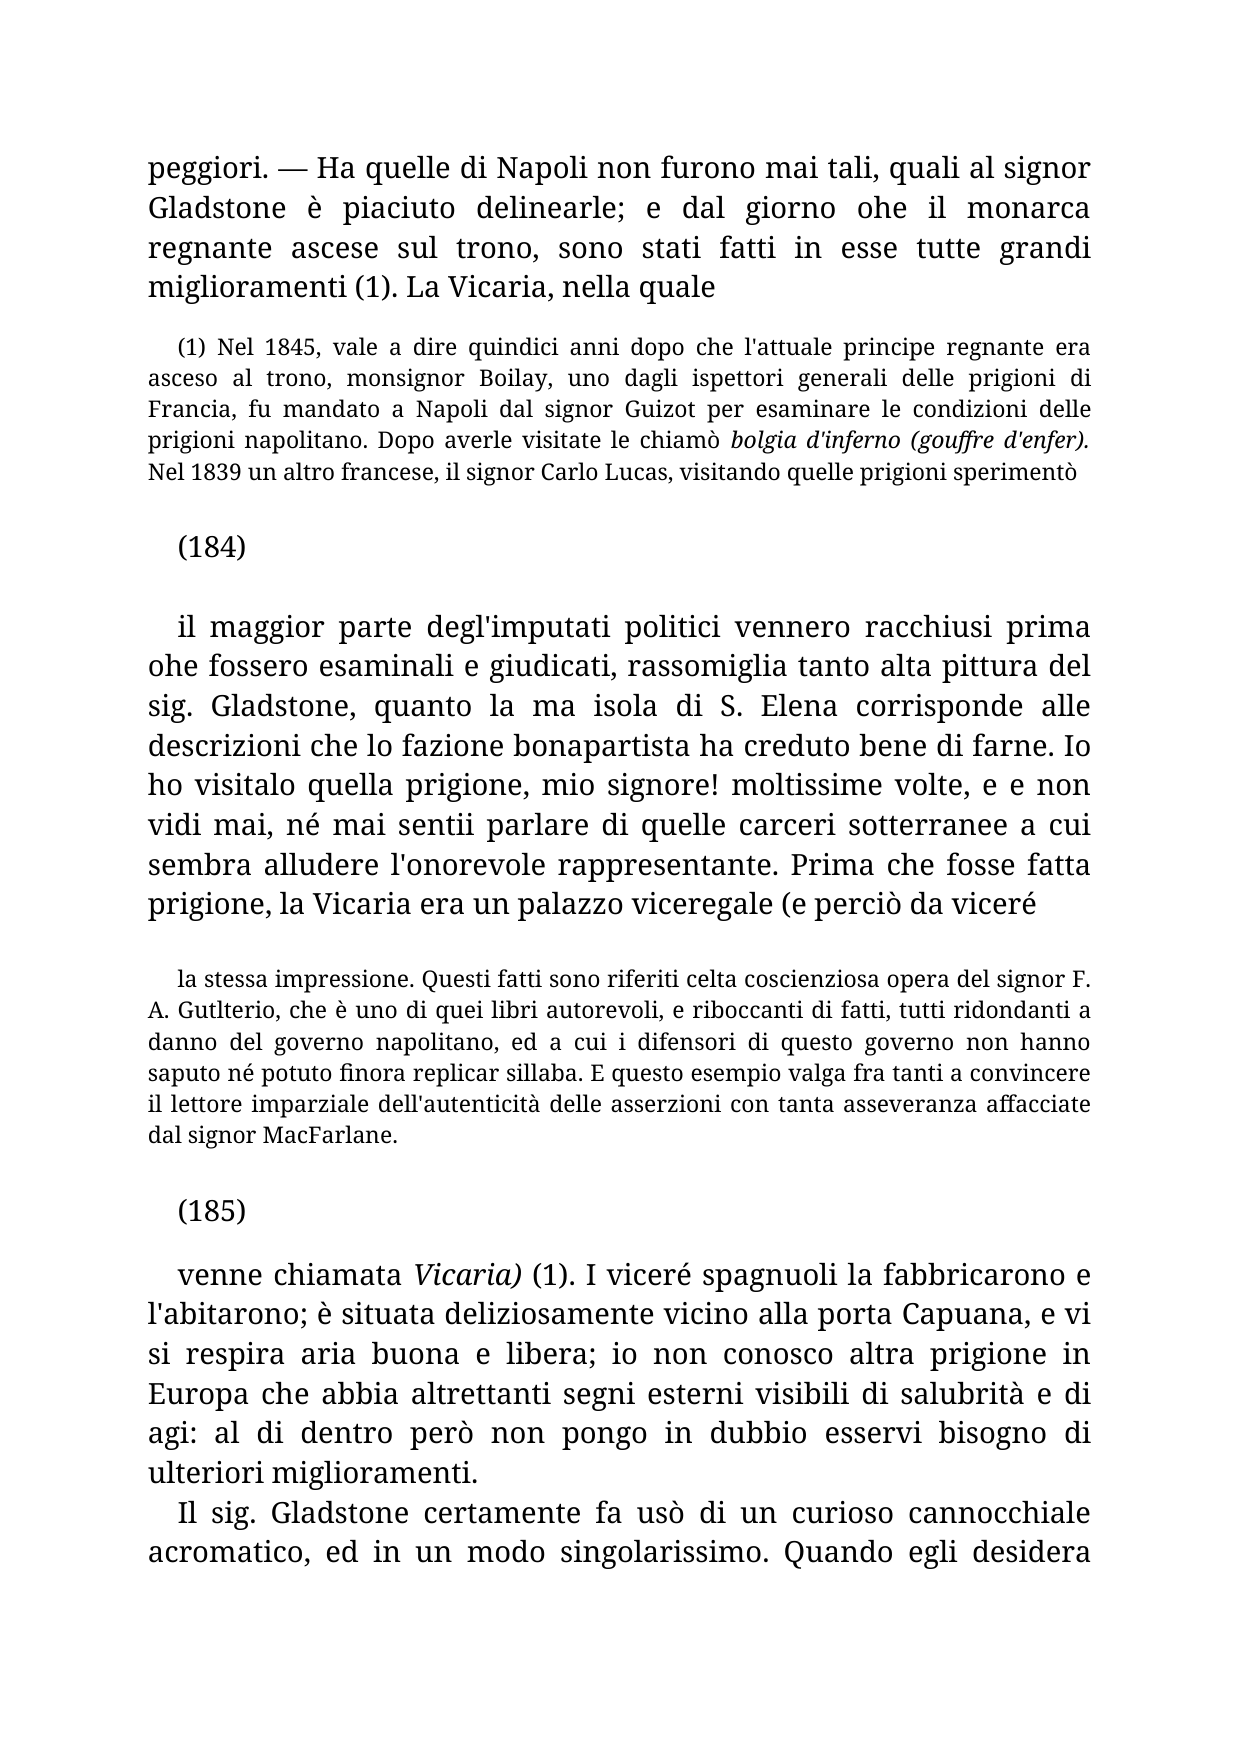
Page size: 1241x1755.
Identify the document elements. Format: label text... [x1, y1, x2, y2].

text il maggior parte degl'imputati politici vennero racchiusi prima ohe fossero esaminali e giudicati, rassomiglia tanto alta pittura del sig. Gladstone, quanto la ma isola di S. Elena corrisponde alle descrizioni che lo fazione bonapartista ha creduto bene di farne. Io ho visitalo quella prigione, mio signore! moltissime volte, e e non vidi mai, né mai sentii parlare di quelle carceri sotterranee a cui sembra alludere l'onorevole rappresentante. Prima che fosse fatta prigione, la Vicaria era un palazzo viceregale (e perciò da viceré [148, 606, 1093, 923]
text (185) [148, 1190, 1093, 1230]
text (184) [148, 526, 1093, 566]
text Il sig. Gladstone certamente fa usò di un curioso cannocchiale acromatico, ed in un modo singolarissimo. Quando egli desidera [148, 1492, 1093, 1571]
text (1) Nel 1845, vale a dire quindici anni dopo che l'attuale principe regnante era asceso al trono, monsignor Boilay, uno dagli ispettori generali delle prigioni di Francia, fu mandato a Napoli dal signor Guizot per esaminare le condizioni delle prigioni napolitano. Dopo averle visitate le chiamò bolgia d'inferno (gouffre d'enfer). Nel 1839 un altro francese, il signor Carlo Lucas, visitando quelle prigioni sperimentò [148, 331, 1093, 487]
text peggiori. — Ha quelle di Napoli non furono mai tali, quali al signor Gladstone è piaciuto delinearle; e dal giorno ohe il monarca regnante ascese sul trono, sono stati fatti in esse tutte grandi miglioramenti (1). La Vicaria, nella quale [148, 148, 1093, 306]
text la stessa impressione. Questi fatti sono riferiti celta coscienziosa opera del signor F. A. Gutlterio, che è uno di quei libri autorevoli, e riboccanti di fatti, tutti ridondanti a danno del governo napolitano, ed a cui i difensori di questo governo non hanno saputo né potuto finora replicar sillaba. E questo esempio valga fra tanti a convincere il lettore imparziale dell'autenticità delle asserzioni con tanta asseveranza affacciate dal signor MacFarlane. [148, 963, 1093, 1151]
text venne chiamata Vicaria) (1). I viceré spagnuoli la fabbricarono e l'abitarono; è situata deliziosamente vicino alla porta Capuana, e vi si respira aria buona e libera; io non conosco altra prigione in Europa che abbia altrettanti segni esterni visibili di salubrità e di agi: al di dentro però non pongo in dubbio esservi bisogno di ulteriori miglioramenti. [148, 1254, 1093, 1492]
